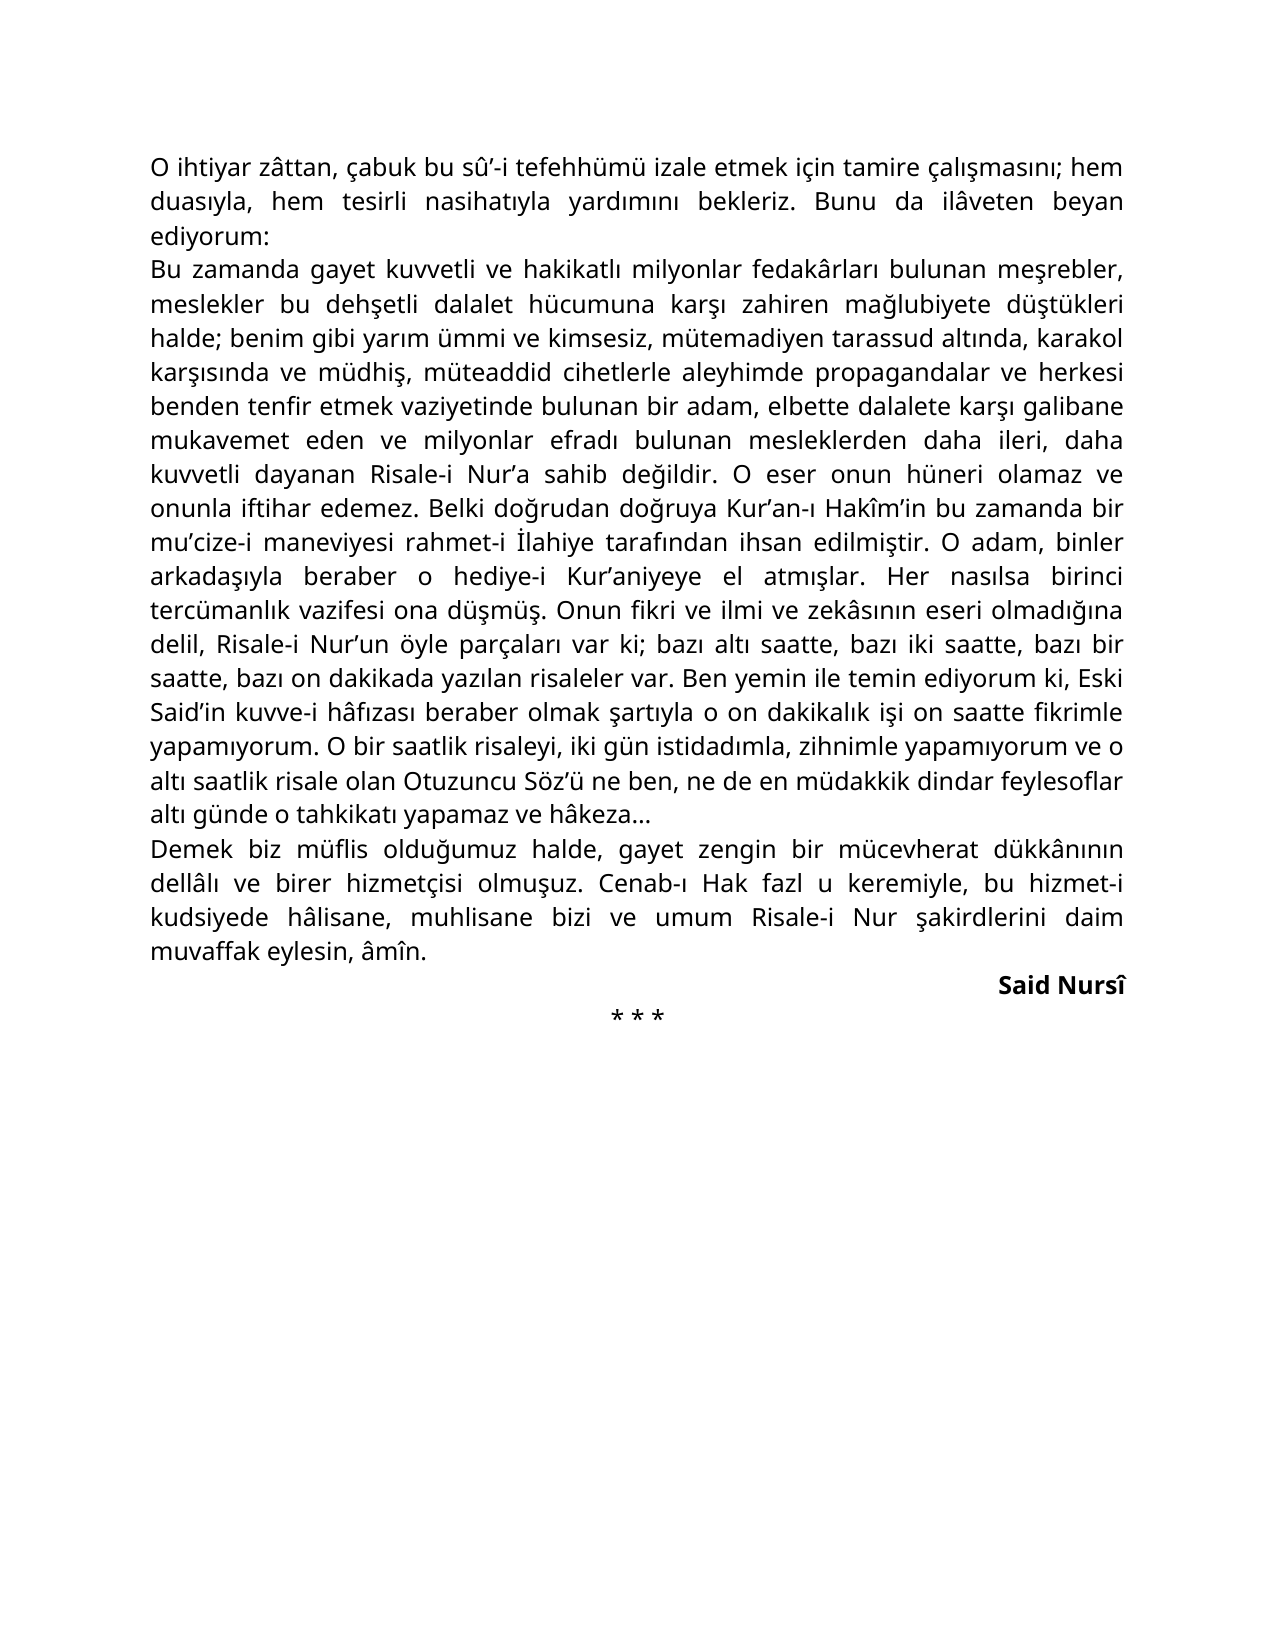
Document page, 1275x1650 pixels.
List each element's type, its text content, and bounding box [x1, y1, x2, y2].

text * * * [150, 1002, 1125, 1036]
text O ihtiyar zâttan, çabuk bu sû’-i tefehhümü izale etmek için tamire çalışmasını; hem duasıyla, hem tesirli nasihatıyla yardımını bekleriz. Bunu da ilâveten beyan ediyorum: [150, 150, 1125, 252]
text Said Nursî [150, 967, 1125, 1002]
text Bu zamanda gayet kuvvetli ve hakikatlı milyonlar fedakârları bulunan meşrebler, meslekler bu dehşetli dalalet hücumuna karşı zahiren mağlubiyete düştükleri halde; benim gibi yarım ümmi ve kimsesiz, mütemadiyen tarassud altında, karakol karşısında ve müdhiş, müteaddid cihetlerle aleyhimde propagandalar ve herkesi benden tenfir etmek vaziyetinde bulunan bir adam, elbette dalalete karşı galibane mukavemet eden ve milyonlar efradı bulunan mesleklerden daha ileri, daha kuvvetli dayanan Risale-i Nur’a sahib değildir. O eser onun hüneri olamaz ve onunla iftihar edemez. Belki doğrudan doğruya Kur’an-ı Hakîm’in bu zamanda bir mu’cize-i maneviyesi rahmet-i İlahiye tarafından ihsan edilmiştir. O adam, binler arkadaşıyla beraber o hediye-i Kur’aniyeye el atmışlar. Her nasılsa birinci tercümanlık vazifesi ona düşmüş. Onun fikri ve ilmi ve zekâsının eseri olmadığına delil, Risale-i Nur’un öyle parçaları var ki; bazı altı saatte, bazı iki saatte, bazı bir saatte, bazı on dakikada yazılan risaleler var. Ben yemin ile temin ediyorum ki, Eski Said’in kuvve-i hâfızası beraber olmak şartıyla o on dakikalık işi on saatte fikrimle yapamıyorum. O bir saatlik risaleyi, iki gün istidadımla, zihnimle yapamıyorum ve o altı saatlik risale olan Otuzuncu Söz’ü ne ben, ne de en müdakkik dindar feylesoflar altı günde o tahkikatı yapamaz ve hâkeza… [150, 252, 1125, 831]
text Demek biz müflis olduğumuz halde, gayet zengin bir mücevherat dükkânının dellâlı ve birer hizmetçisi olmuşuz. Cenab-ı Hak fazl u keremiyle, bu hizmet-i kudsiyede hâlisane, muhlisane bizi ve umum Risale-i Nur şakirdlerini daim muvaffak eylesin, âmîn. [150, 831, 1125, 967]
